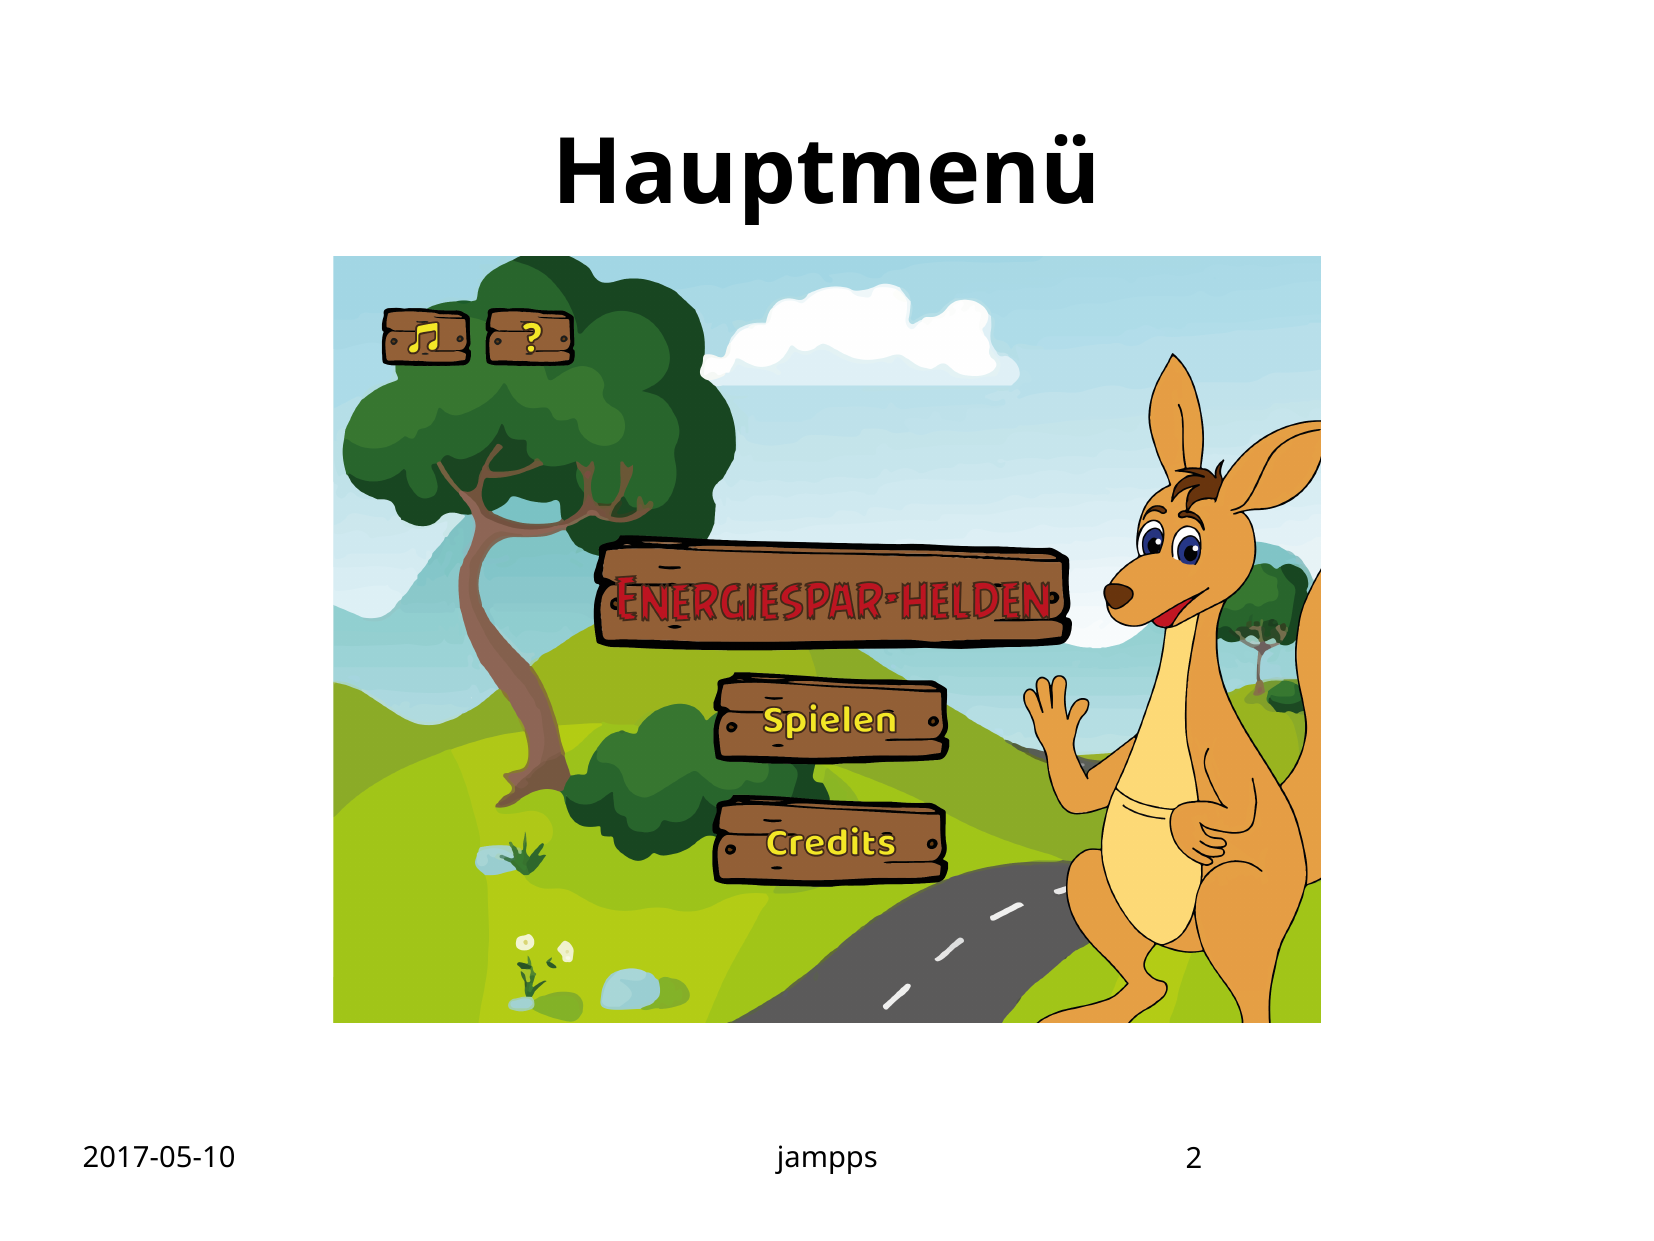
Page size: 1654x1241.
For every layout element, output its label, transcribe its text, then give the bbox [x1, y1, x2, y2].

title Hauptmenü [82, 49, 1571, 257]
text_box 2017-05-10 [82, 1129, 468, 1216]
text_box [1185, 1129, 1571, 1216]
text_box jampps [565, 1129, 1090, 1216]
picture [333, 256, 1321, 1023]
